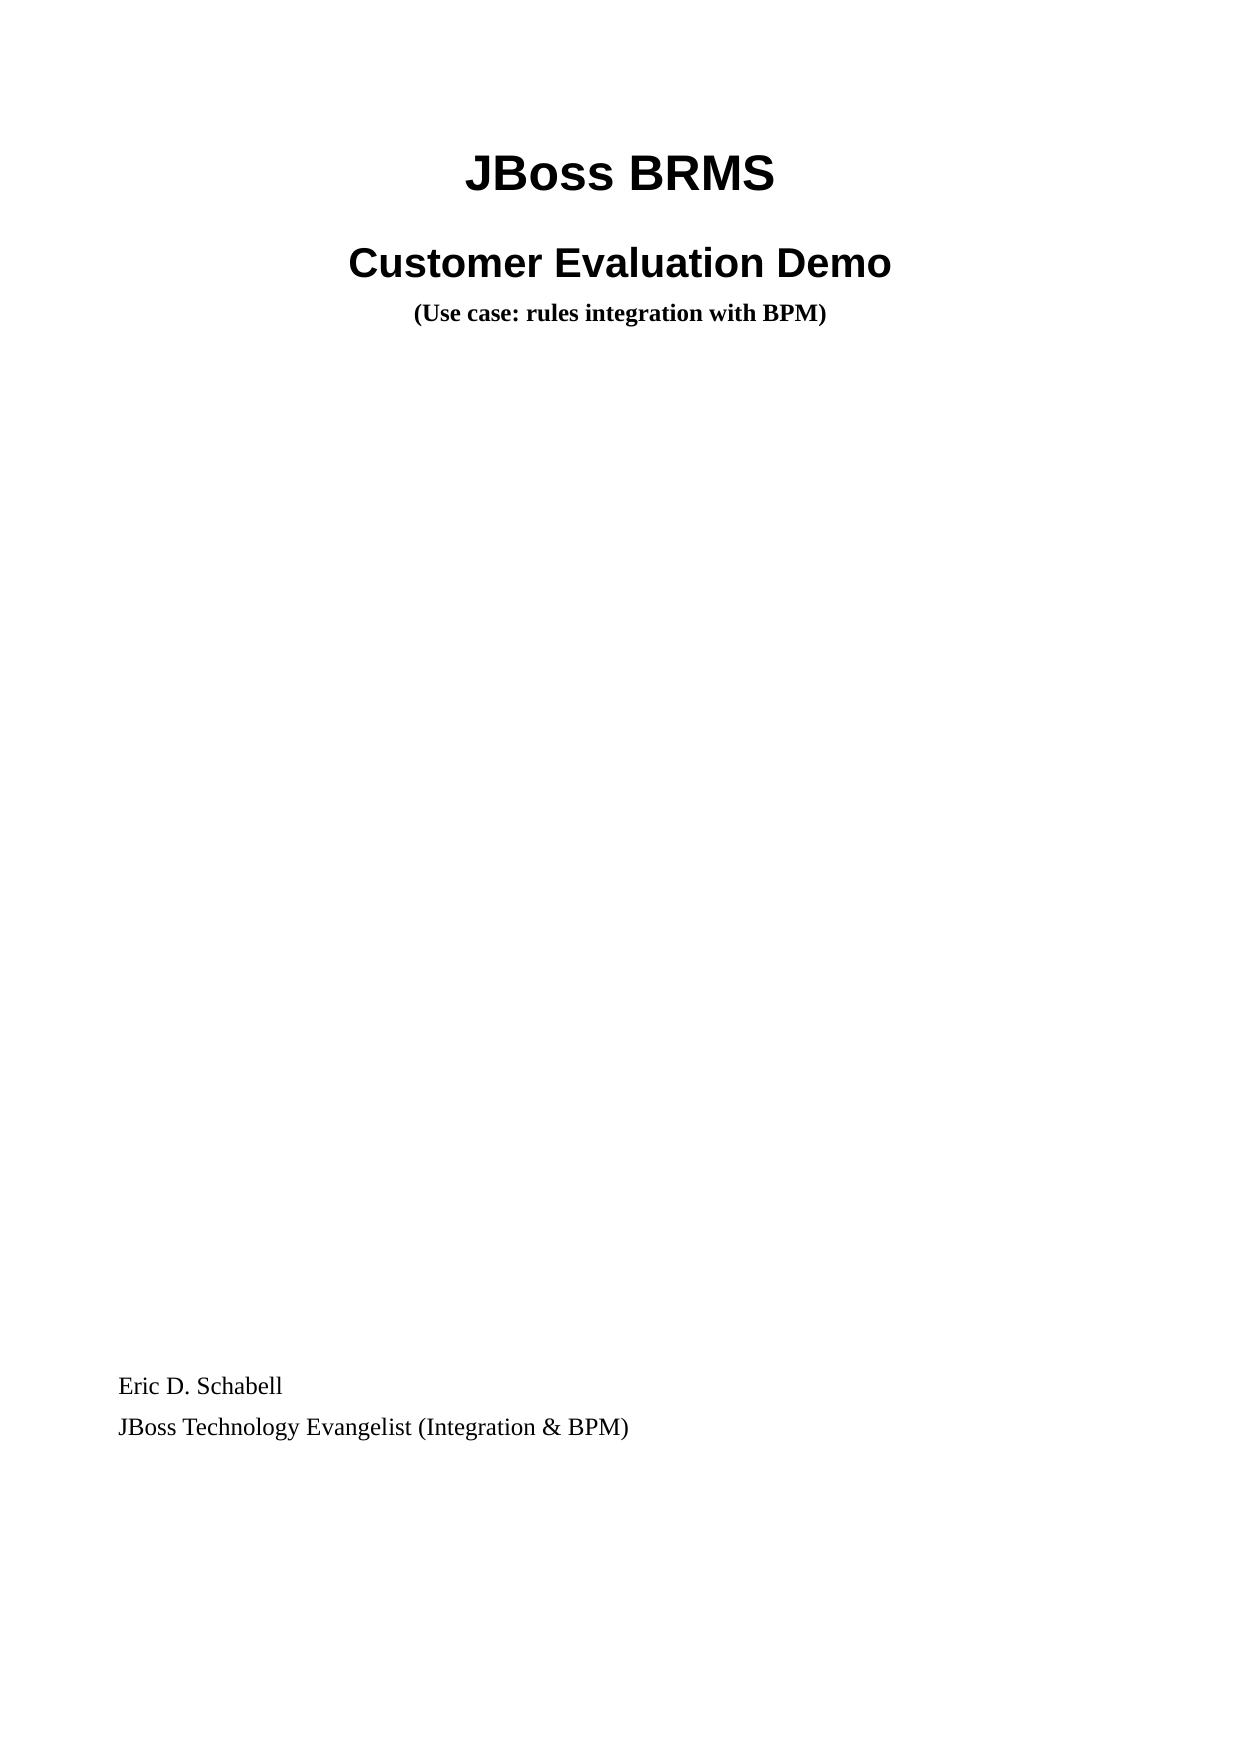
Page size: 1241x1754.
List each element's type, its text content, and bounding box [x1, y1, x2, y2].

text JBoss Technology Evangelist (Integration & BPM) [118, 1412, 1122, 1441]
text Eric D. Schabell [118, 1371, 1122, 1400]
text (Use case: rules integration with BPM) [118, 298, 1122, 327]
subtitle JBoss BRMS [118, 143, 1122, 201]
subtitle Customer Evaluation Demo [118, 238, 1122, 286]
